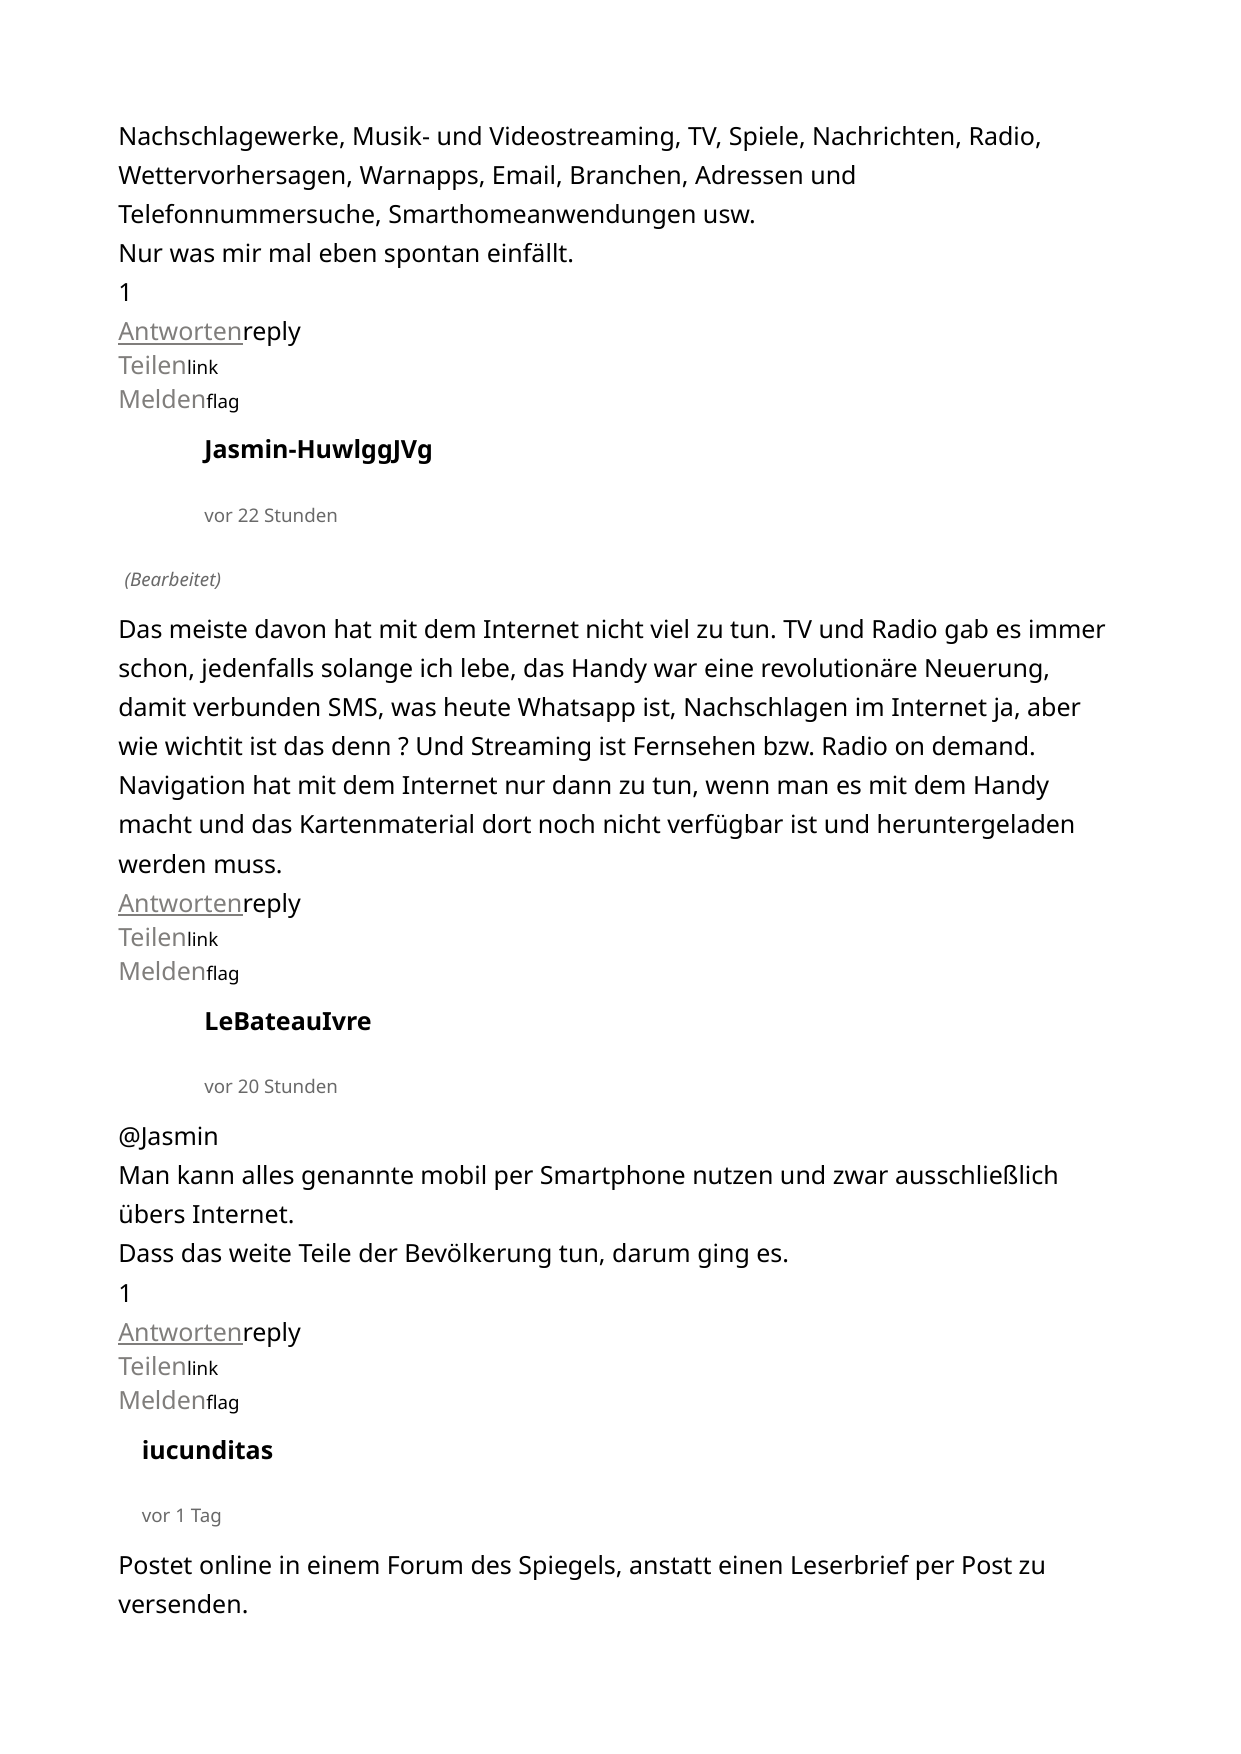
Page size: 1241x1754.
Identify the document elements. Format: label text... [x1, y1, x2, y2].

text Antwortenreply [118, 314, 1122, 348]
text Meldenflag [118, 382, 1122, 416]
text vor 1 Tag [142, 1503, 1117, 1528]
text vor 22 Stunden [204, 502, 1117, 528]
text Postet online in einem Forum des Spiegels, anstatt einen Leserbrief per Post zu versenden. [118, 1548, 1122, 1621]
text Antwortenreply [118, 886, 1122, 919]
text LeBateauIvre [204, 1003, 1114, 1037]
text Nachschlagewerke, Musik- und Videostreaming, TV, Spiele, Nachrichten, Radio, Wettervorhersagen, Warnapps, Email, Branchen, Adressen und Telefonnummersuche, Smarthomeanwendungen usw. Nur was mir mal eben spontan einfällt. [118, 118, 1122, 270]
text (Bearbeitet) [118, 563, 1122, 591]
text Antwortenreply [118, 1314, 1122, 1348]
text Teilenlink [118, 1348, 1122, 1383]
text vor 20 Stunden [204, 1074, 1117, 1099]
text Teilenlink [118, 348, 1122, 382]
text Meldenflag [118, 1383, 1122, 1417]
text 1 [118, 275, 1122, 309]
text Meldenflag [118, 954, 1122, 988]
text @Jasmin Man kann alles genannte mobil per Smartphone nutzen und zwar ausschließlich übers Internet. Dass das weite Teile der Bevölkerung tun, darum ging es. [118, 1119, 1122, 1270]
text iucunditas [142, 1432, 1114, 1466]
text Das meiste davon hat mit dem Internet nicht viel zu tun. TV und Radio gab es immer schon, jedenfalls solange ich lebe, das Handy war eine revolutionäre Neuerung, damit verbunden SMS, was heute Whatsapp ist, Nachschlagen im Internet ja, aber wie wichtit ist das denn ? Und Streaming ist Fernsehen bzw. Radio on demand. Navigation hat mit dem Internet nur dann zu tun, wenn man es mit dem Handy macht und das Kartenmaterial dort noch nicht verfügbar ist und heruntergeladen werden muss. [118, 611, 1122, 880]
text Jasmin-HuwlggJVg [204, 432, 1114, 466]
text 1 [118, 1275, 1122, 1309]
text Teilenlink [118, 919, 1122, 954]
